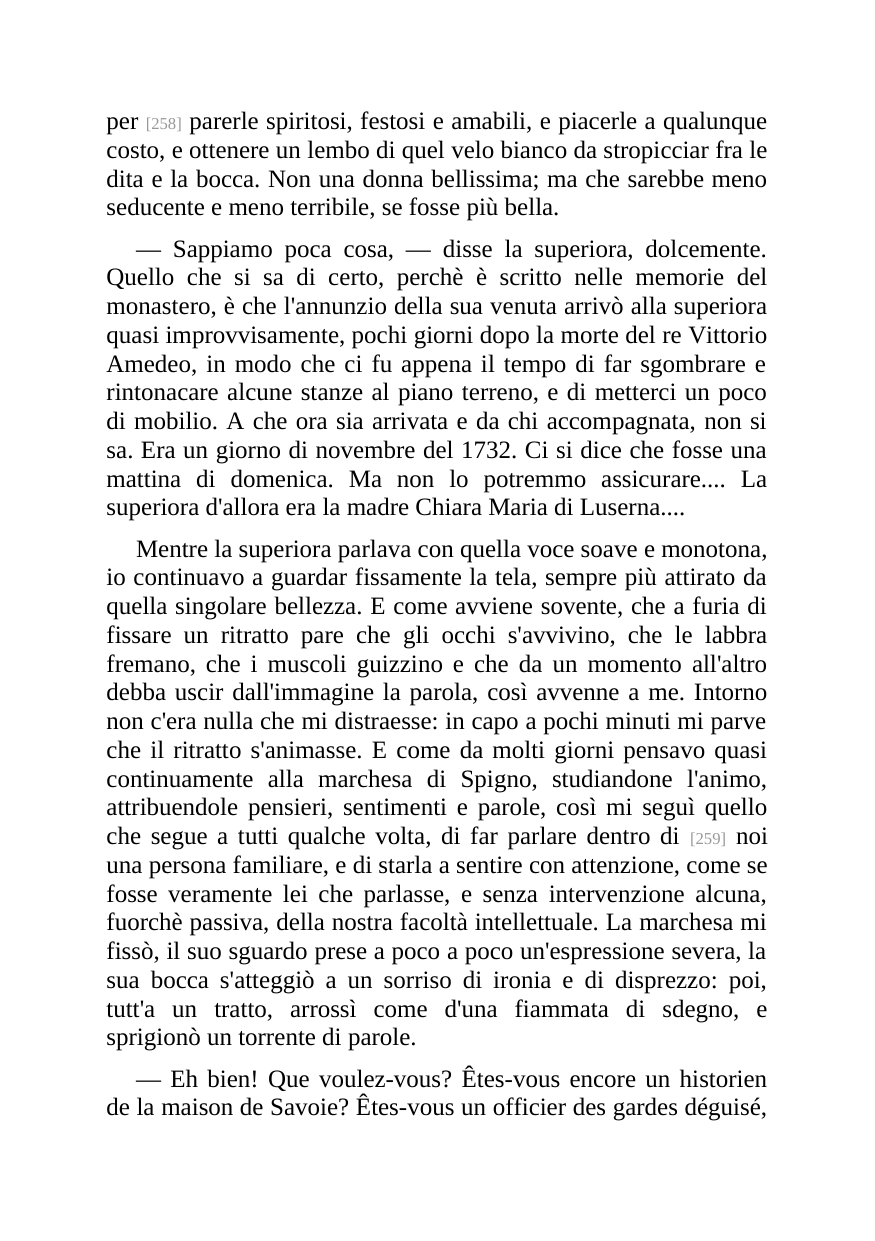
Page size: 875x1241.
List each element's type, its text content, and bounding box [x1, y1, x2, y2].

text Mentre la superiora parlava con quella voce soave e monotona, io continuavo a guardar fissamente la tela, sempre più attirato da quella singolare bellezza. E come avviene sovente, che a furia di fissare un ritratto pare che gli occhi s'avvivino, che le labbra fremano, che i muscoli guizzino e che da un momento all'altro debba uscir dall'immagine la parola, così avvenne a me. Intorno non c'era nulla che mi distraesse: in capo a pochi minuti mi parve che il ritratto s'animasse. E come da molti giorni pensavo quasi continuamente alla marchesa di Spigno, studiandone l'animo, attribuendole pensieri, sentimenti e parole, così mi seguì quello che segue a tutti qualche volta, di far parlare dentro di [259] noi una persona familiare, e di starla a sentire con attenzione, come se fosse veramente lei che parlasse, e senza intervenzione alcuna, fuorchè passiva, della nostra facoltà intellettuale. La marchesa mi fissò, il suo sguardo prese a poco a poco un'espressione severa, la sua bocca s'atteggiò a un sorriso di ironia e di disprezzo: poi, tutt'a un tratto, arrossì come d'una fiammata di sdegno, e sprigionò un torrente di parole. [106, 534, 768, 1051]
text — Eh bien! Que voulez-vous? Êtes-vous encore un historien de la maison de Savoie? Êtes-vous un officier des gardes déguisé, [106, 1064, 768, 1121]
text — Sappiamo poca cosa, — disse la superiora, dolcemente. Quello che si sa di certo, perchè è scritto nelle memorie del monastero, è che l'annunzio della sua venuta arrivò alla superiora quasi improvvisamente, pochi giorni dopo la morte del re Vittorio Amedeo, in modo che ci fu appena il tempo di far sgombrare e rintonacare alcune stanze al piano terreno, e di metterci un poco di mobilio. A che ora sia arrivata e da chi accompagnata, non si sa. Era un giorno di novembre del 1732. Ci si dice che fosse una mattina di domenica. Ma non lo potremmo assicurare.... La superiora d'allora era la madre Chiara Maria di Luserna.... [106, 234, 768, 521]
text per [258] parerle spiritosi, festosi e amabili, e piacerle a qualunque costo, e ottenere un lembo di quel velo bianco da stropicciar fra le dita e la bocca. Non una donna bellissima; ma che sarebbe meno seducente e meno terribile, se fosse più bella. [106, 106, 768, 221]
